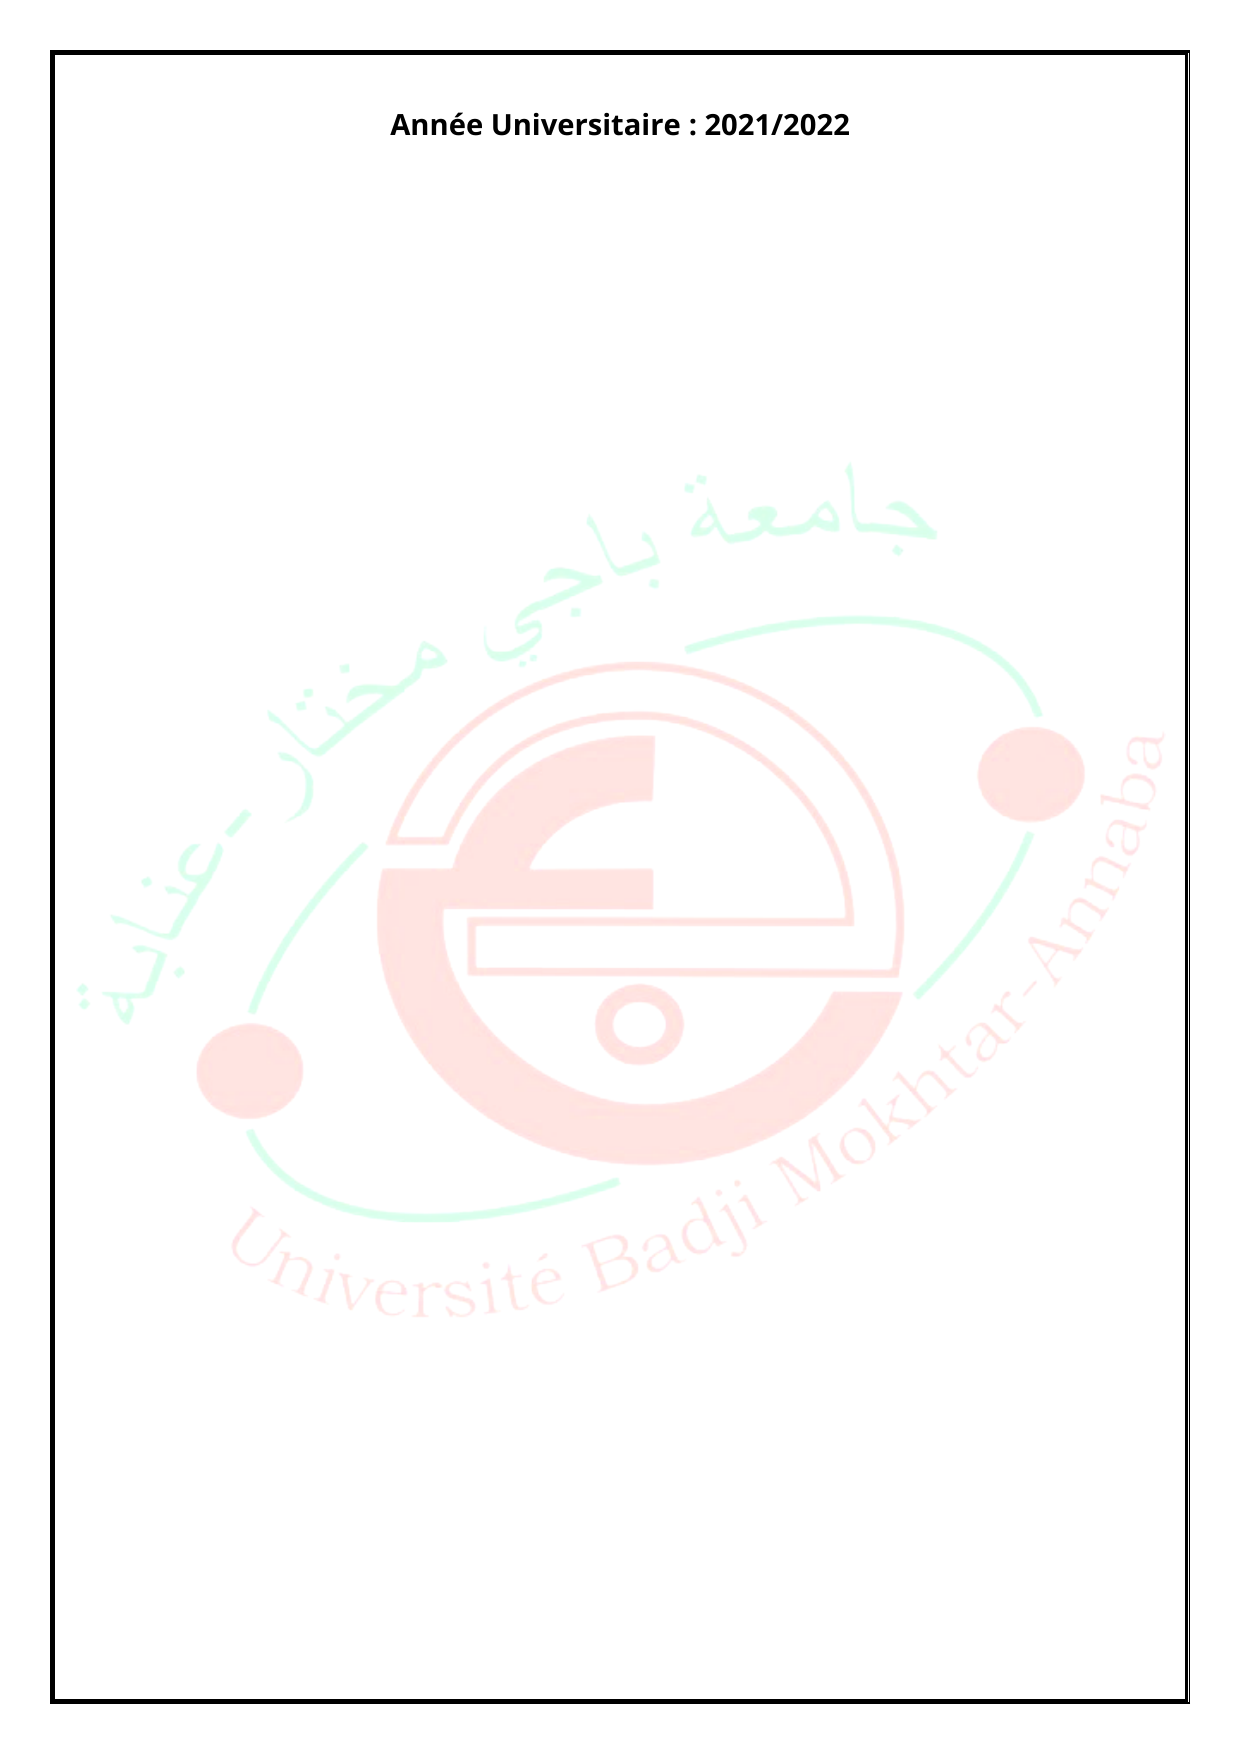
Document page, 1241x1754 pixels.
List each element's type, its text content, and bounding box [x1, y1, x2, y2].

text Année Universitaire : 2021/2022 [80, 104, 1160, 144]
